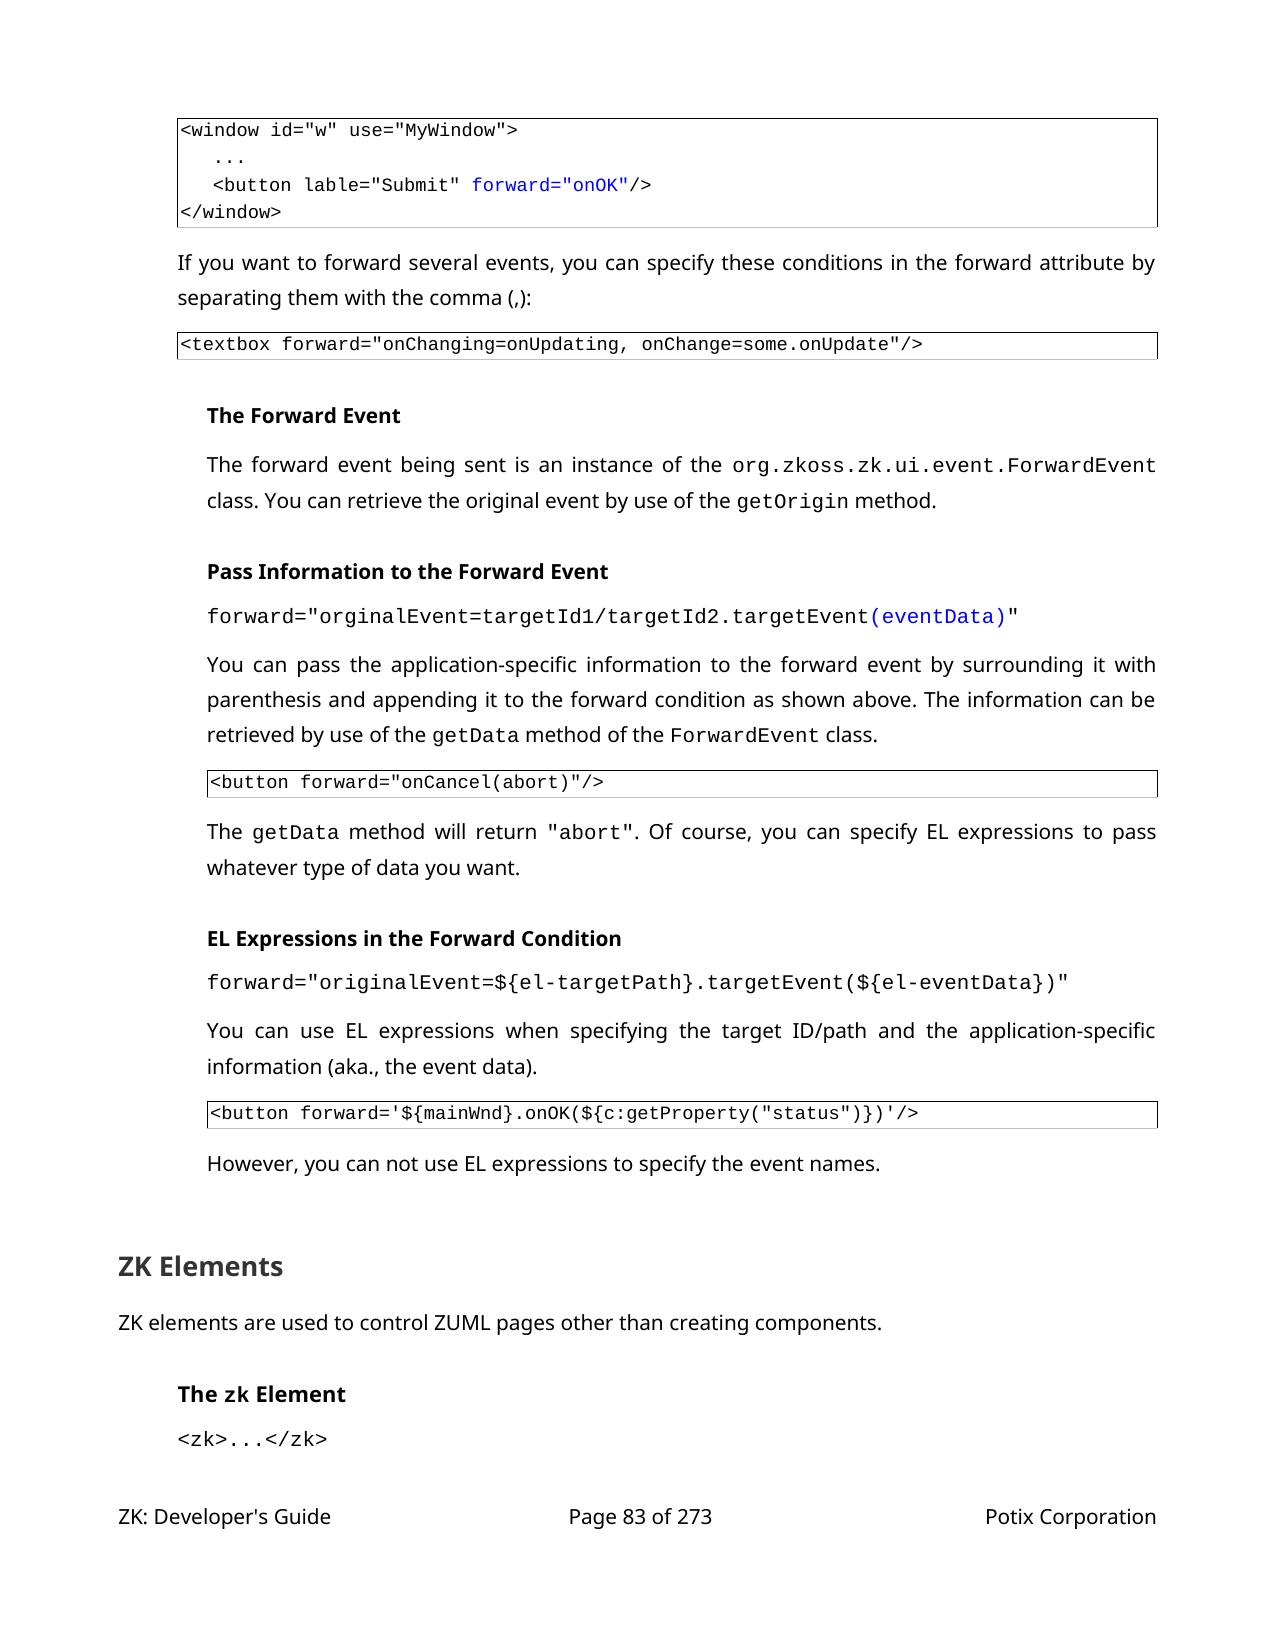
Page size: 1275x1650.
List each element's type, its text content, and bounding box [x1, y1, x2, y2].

text <zk>...</zk> [177, 1429, 1157, 1453]
text </window> [178, 200, 1157, 227]
text The getData method will return "abort". Of course, you can specify EL expressions to pass whatever type of data you want. [207, 817, 1157, 881]
subtitle The zk Element [177, 1379, 1157, 1409]
text <button lable="Submit" forward="onOK"/> [178, 172, 1157, 197]
text <window id="w" use="MyWindow"> [178, 119, 1157, 142]
subtitle The Forward Event [207, 401, 1157, 430]
text ZK elements are used to control ZUML pages other than creating components. [118, 1308, 1157, 1336]
text You can pass the application-specific information to the forward event by surrounding it with parenthesis and appending it to the forward condition as shown above. The information can be retrieved by use of the getData method of the ForwardEvent class. [207, 650, 1157, 749]
text The forward event being sent is an instance of the org.zkoss.zk.ui.event.ForwardEvent class. You can retrieve the original event by use of the getOrigin method. [207, 450, 1157, 514]
subtitle Pass Information to the Forward Event [207, 557, 1157, 585]
subtitle ZK Elements [118, 1248, 1157, 1284]
subtitle EL Expressions in the Forward Condition [207, 924, 1157, 952]
text If you want to forward several events, you can specify these conditions in the forward attribute by separating them with the comma (,): [177, 248, 1157, 311]
text ... [178, 145, 1157, 169]
text <button forward='${mainWnd}.onOK(${c:getProperty("status")})'/> [208, 1102, 1157, 1128]
text forward="originalEvent=${el-targetPath}.targetEvent(${el-eventData})" [207, 972, 1157, 996]
text However, you can not use EL expressions to specify the event names. [207, 1149, 1157, 1177]
text forward="orginalEvent=targetId1/targetId2.targetEvent(eventData)" [207, 606, 1157, 629]
text <button forward="onCancel(abort)"/> [208, 771, 1157, 797]
text <textbox forward="onChanging=onUpdating, onChange=some.onUpdate"/> [178, 333, 1157, 359]
text You can use EL expressions when specifying the target ID/path and the application-specific information (aka., the event data). [207, 1017, 1157, 1080]
